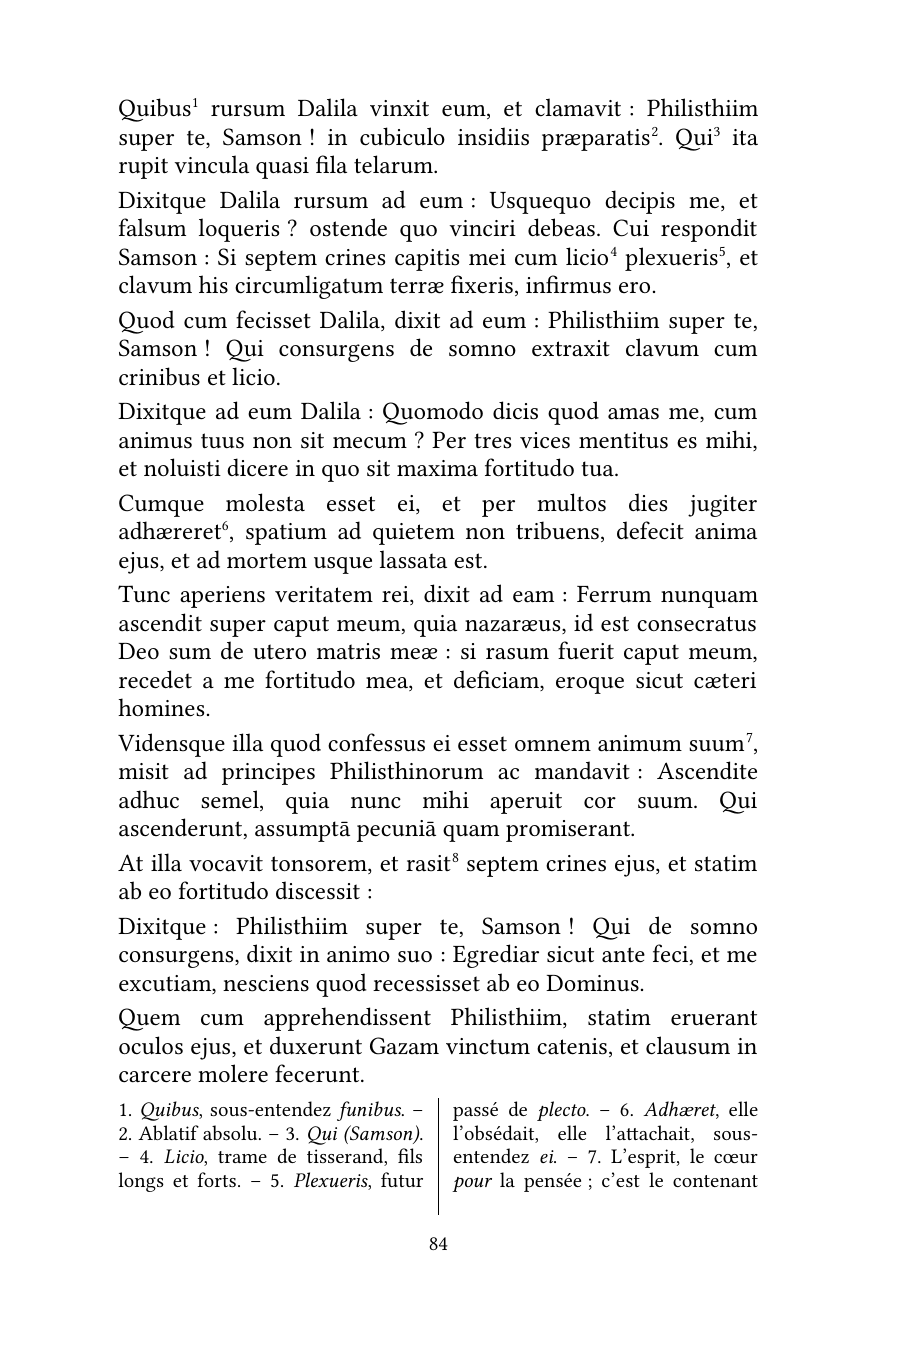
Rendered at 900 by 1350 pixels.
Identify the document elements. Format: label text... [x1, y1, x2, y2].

text Dixitque ad eum Dalila : Quomodo dicis quod amas me, cum animus tuus non sit mecum ? Per tres vices mentitus es mihi, et noluisti dicere in quo sit maxima fortitudo tua. [118, 397, 758, 483]
text 1. Quibus, sous-entendez funibus. – 2. Ablatif absolu. – 3. Qui (Samson). – 4. Licio, trame de tisserand, fils longs et forts. – 5. Plexueris, futur [118, 1098, 423, 1193]
text Quod cum fecisset Dalila, dixit ad eum : Philisthiim super te, Samson ! Qui consurgens de somno extraxit clavum cum crinibus et licio. [118, 306, 758, 392]
text Quibus1 rursum Dalila vinxit eum, et clamavit : Philisthiim super te, Samson ! in cubiculo insidiis præparatis2. Qui3 ita rupit vincula quasi fila telarum. [118, 94, 758, 180]
text Tunc aperiens veritatem rei, dixit ad eam : Ferrum nunquam ascendit super caput meum, quia nazaræus, id est consecratus Deo sum de utero matris meæ : si rasum fuerit caput meum, recedet a me fortitudo mea, et deficiam, eroque sicut cæteri homines. [118, 580, 758, 723]
text Vidensque illa quod confessus ei esset omnem animum suum7, misit ad principes Philisthinorum ac mandavit : Ascendite adhuc semel, quia nunc mihi aperuit cor suum. Qui ascenderunt, assumptā pecuniā quam promiserant. [118, 729, 758, 843]
text Quem cum apprehendissent Philisthiim, statim eruerant oculos ejus, et duxerunt Gazam vinctum catenis, et clausum in carcere molere fecerunt. [118, 1003, 758, 1089]
text At illa vocavit tonsorem, et rasit8 septem crines ejus, et statim ab eo fortitudo discessit : [118, 849, 758, 906]
text passé de plecto. – 6. Adhæret, elle l’obsédait, elle l’attachait, sous-entendez ei. – 7. L’esprit, le cœur pour la pensée ; c’est le contenant [453, 1098, 758, 1193]
text Dixitque : Philisthiim super te, Samson ! Qui de somno consurgens, dixit in animo suo : Egrediar sicut ante feci, et me excutiam, nesciens quod recessisset ab eo Dominus. [118, 912, 758, 997]
text Dixitque Dalila rursum ad eum : Usquequo decipis me, et falsum loqueris ? ostende quo vinciri debeas. Cui respondit Samson : Si septem crines capitis mei cum licio4 plexueris5, et clavum his circumligatum terræ fixeris, infirmus ero. [118, 186, 758, 300]
text Cumque molesta esset ei, et per multos dies jugiter adhæreret6, spatium ad quietem non tribuens, defecit anima ejus, et ad mortem usque lassata est. [118, 489, 758, 574]
